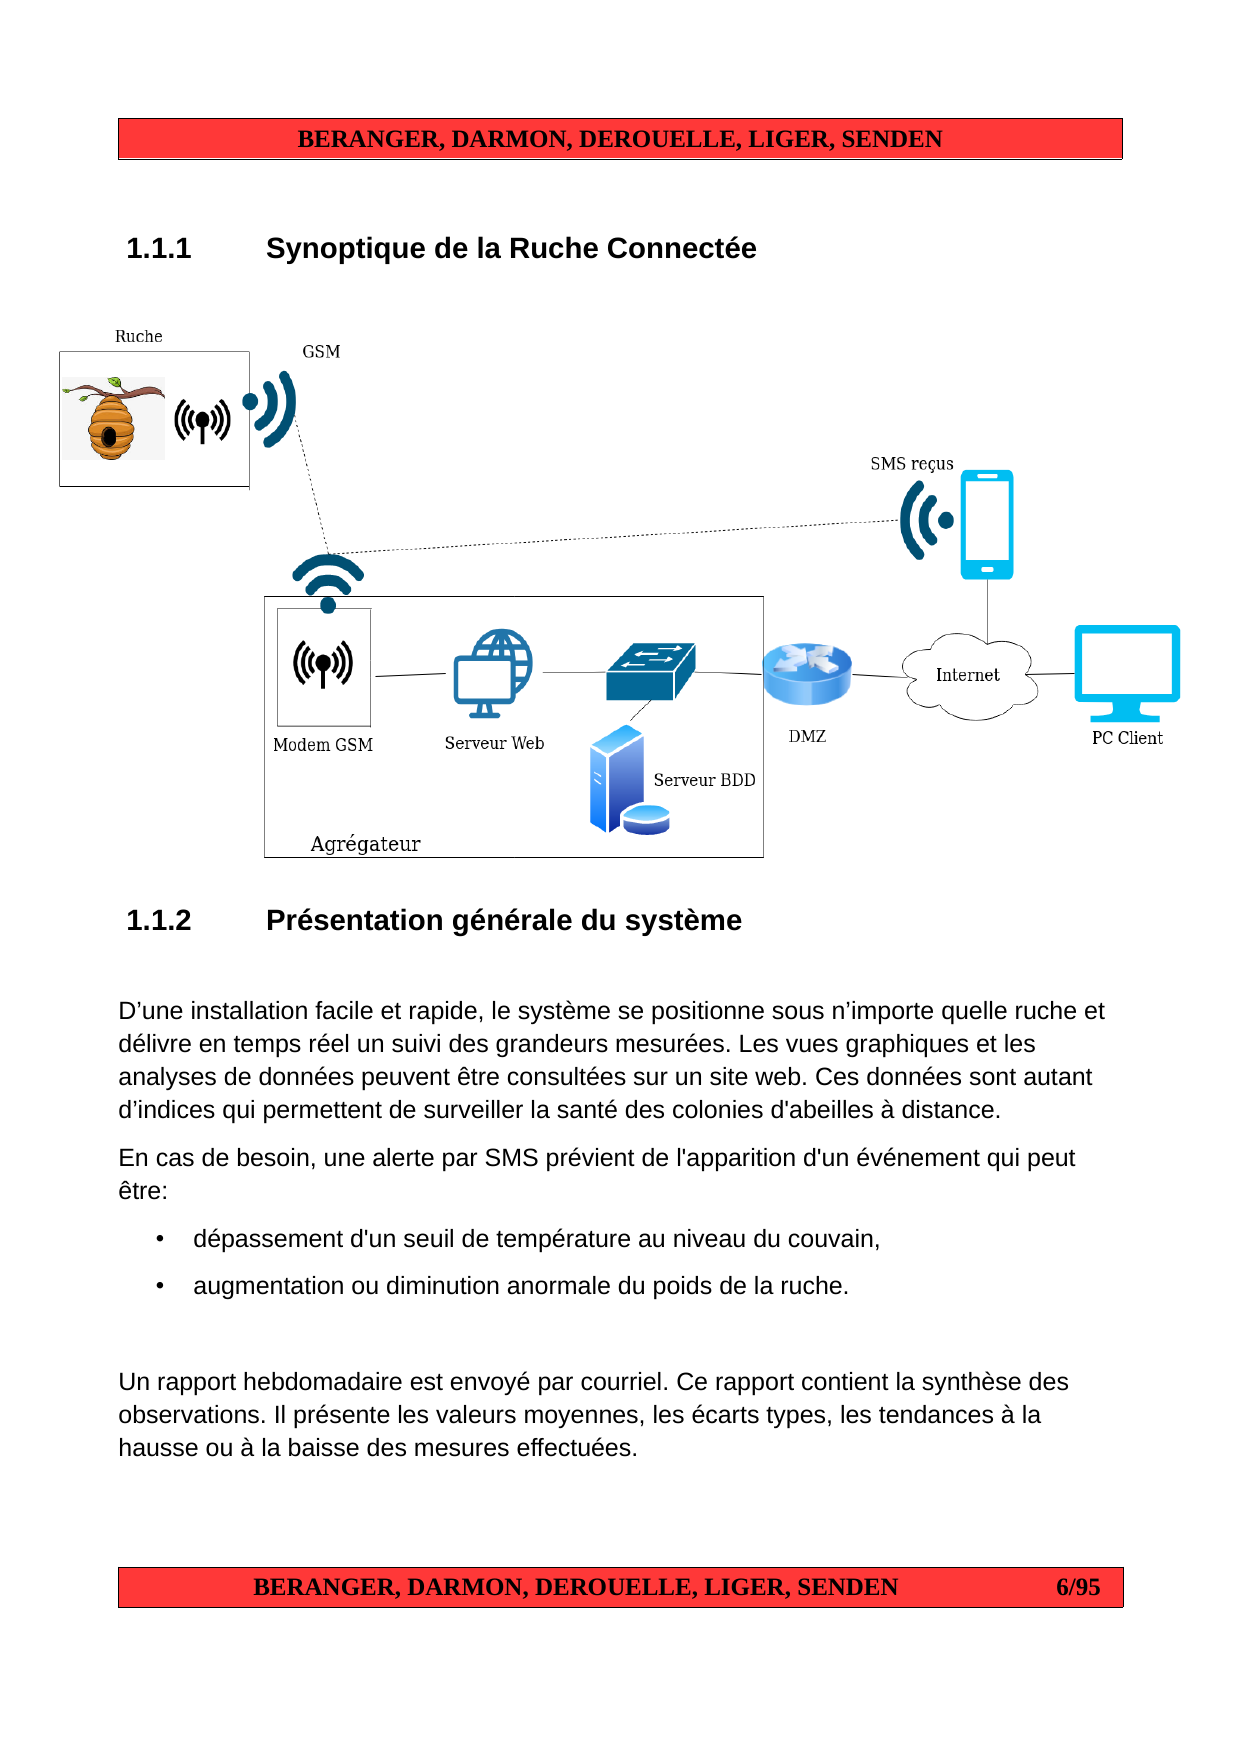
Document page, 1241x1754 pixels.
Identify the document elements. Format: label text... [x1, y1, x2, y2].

subtitle Présentation générale du système [118, 902, 1122, 936]
picture [59, 325, 1181, 859]
list augmentation ou diminution anormale du poids de la ruche. [156, 1271, 1122, 1300]
text En cas de besoin, une alerte par SMS prévient de l'apparition d'un événement qui peut être: [118, 1143, 1122, 1205]
subtitle Synoptique de la Ruche Connectée [118, 231, 1122, 265]
text D’une installation facile et rapide, le système se positionne sous n’importe quelle ruche et délivre en temps réel un suivi des grandeurs mesurées. Les vues graphiques et les analyses de données peuvent être consultées sur un site web. Ces données sont autant d’indices qui permettent de surveiller la santé des colonies d'abeilles à distance. [118, 996, 1122, 1124]
picture [1083, 634, 1171, 693]
list dépassement d'un seuil de température au niveau du couvain, [156, 1223, 1122, 1252]
text Un rapport hebdomadaire est envoyé par courriel. Ce rapport contient la synthèse des observations. Il présente les valeurs moyennes, les écarts types, les tendances à la hausse ou à la baisse des mesures effectuées. [118, 1367, 1122, 1461]
